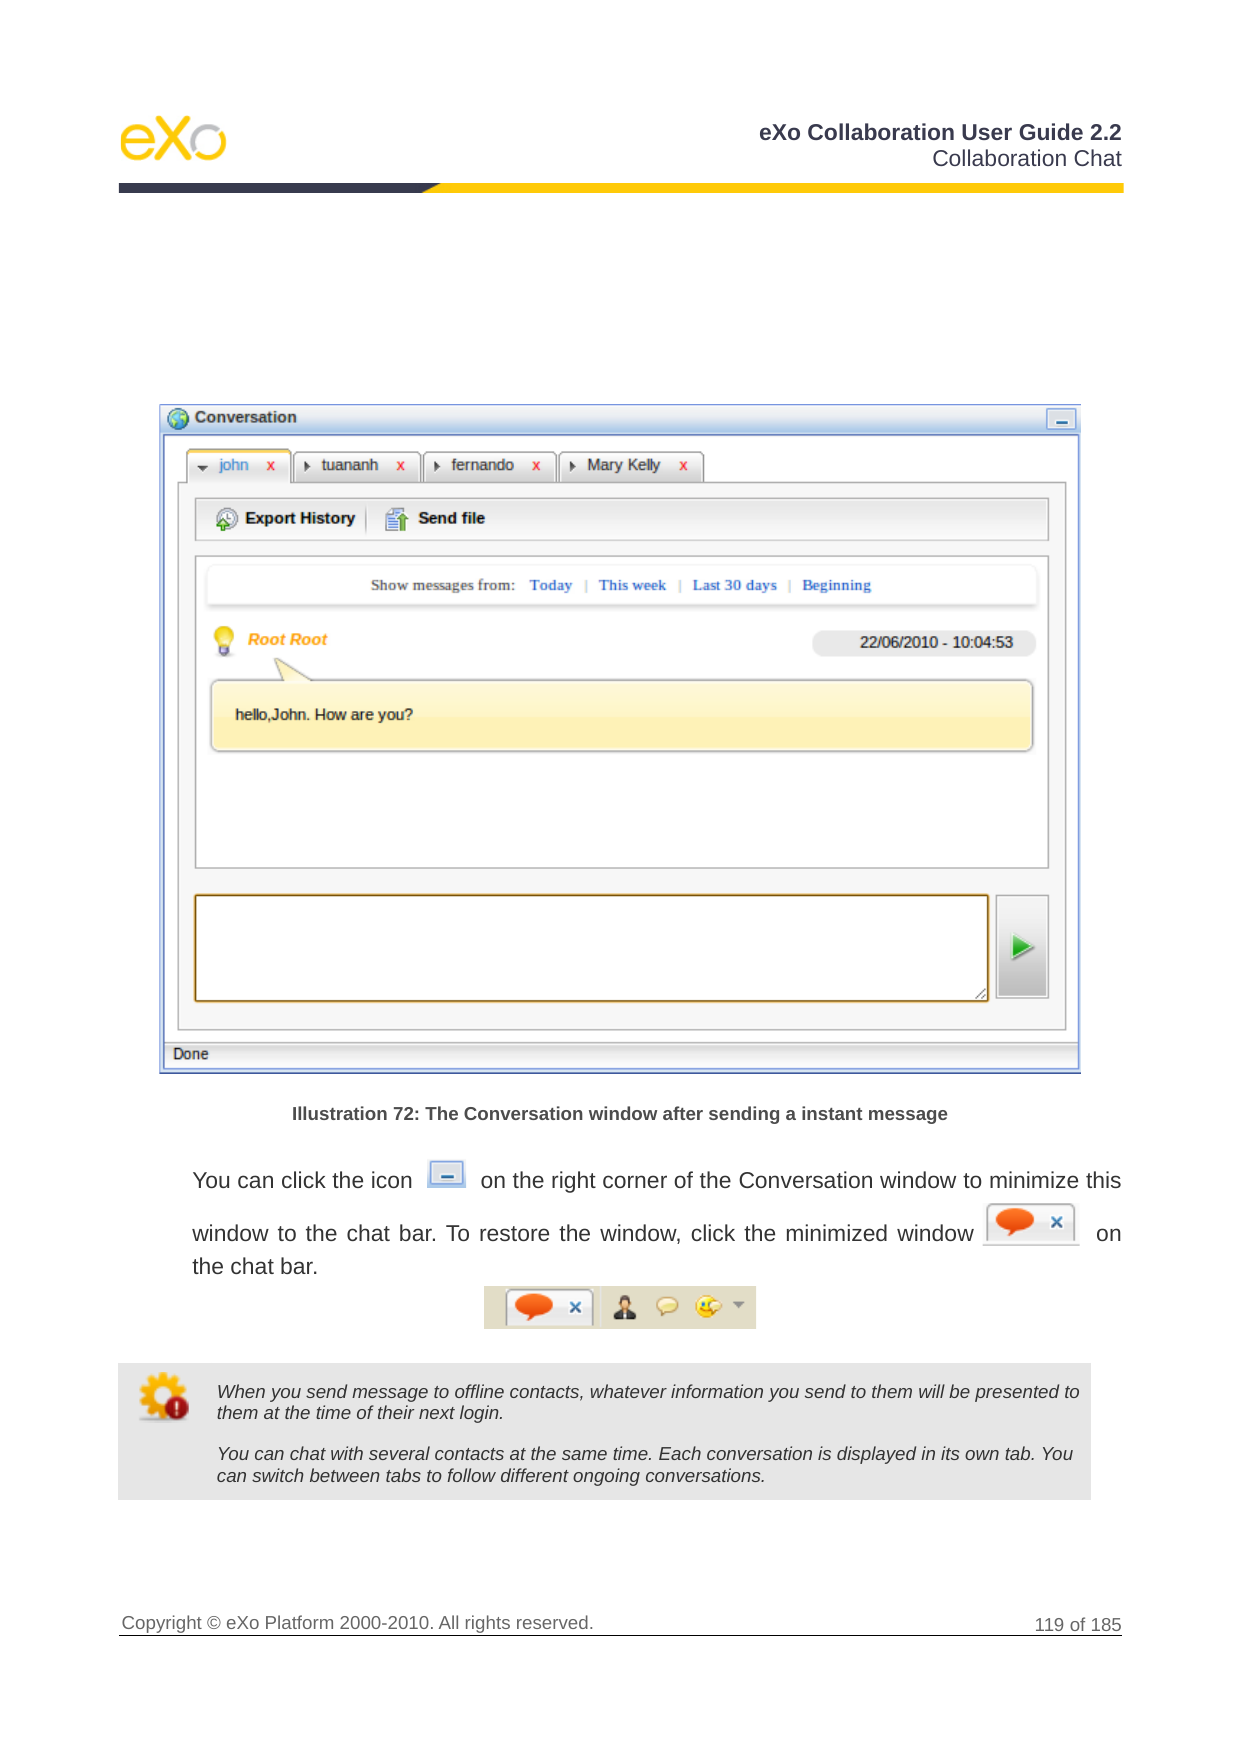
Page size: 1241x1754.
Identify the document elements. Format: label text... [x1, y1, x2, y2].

picture [982, 1203, 1080, 1246]
table_header [119, 1364, 211, 1499]
picture [484, 1286, 757, 1329]
picture [120, 115, 227, 161]
picture [118, 183, 1124, 193]
table_header When you send message to offline contacts, whatever information you send to them will be presented to them at the time of their next login. You can chat with several contacts at the same time. Each conversation is displayed in its own tab. You can switch between tabs to follow different ongoing conversations. [212, 1364, 1090, 1499]
picture [138, 1372, 189, 1423]
text Illustration 72: The Conversation window after sending a instant message [138, 1074, 1103, 1124]
picture [427, 1158, 467, 1188]
text You can click the icon on the right corner of the Conversation window to minimize this window to the chat bar. To restore the window, click the minimized window on the chat bar. [192, 1151, 1122, 1279]
picture [159, 404, 1081, 1074]
